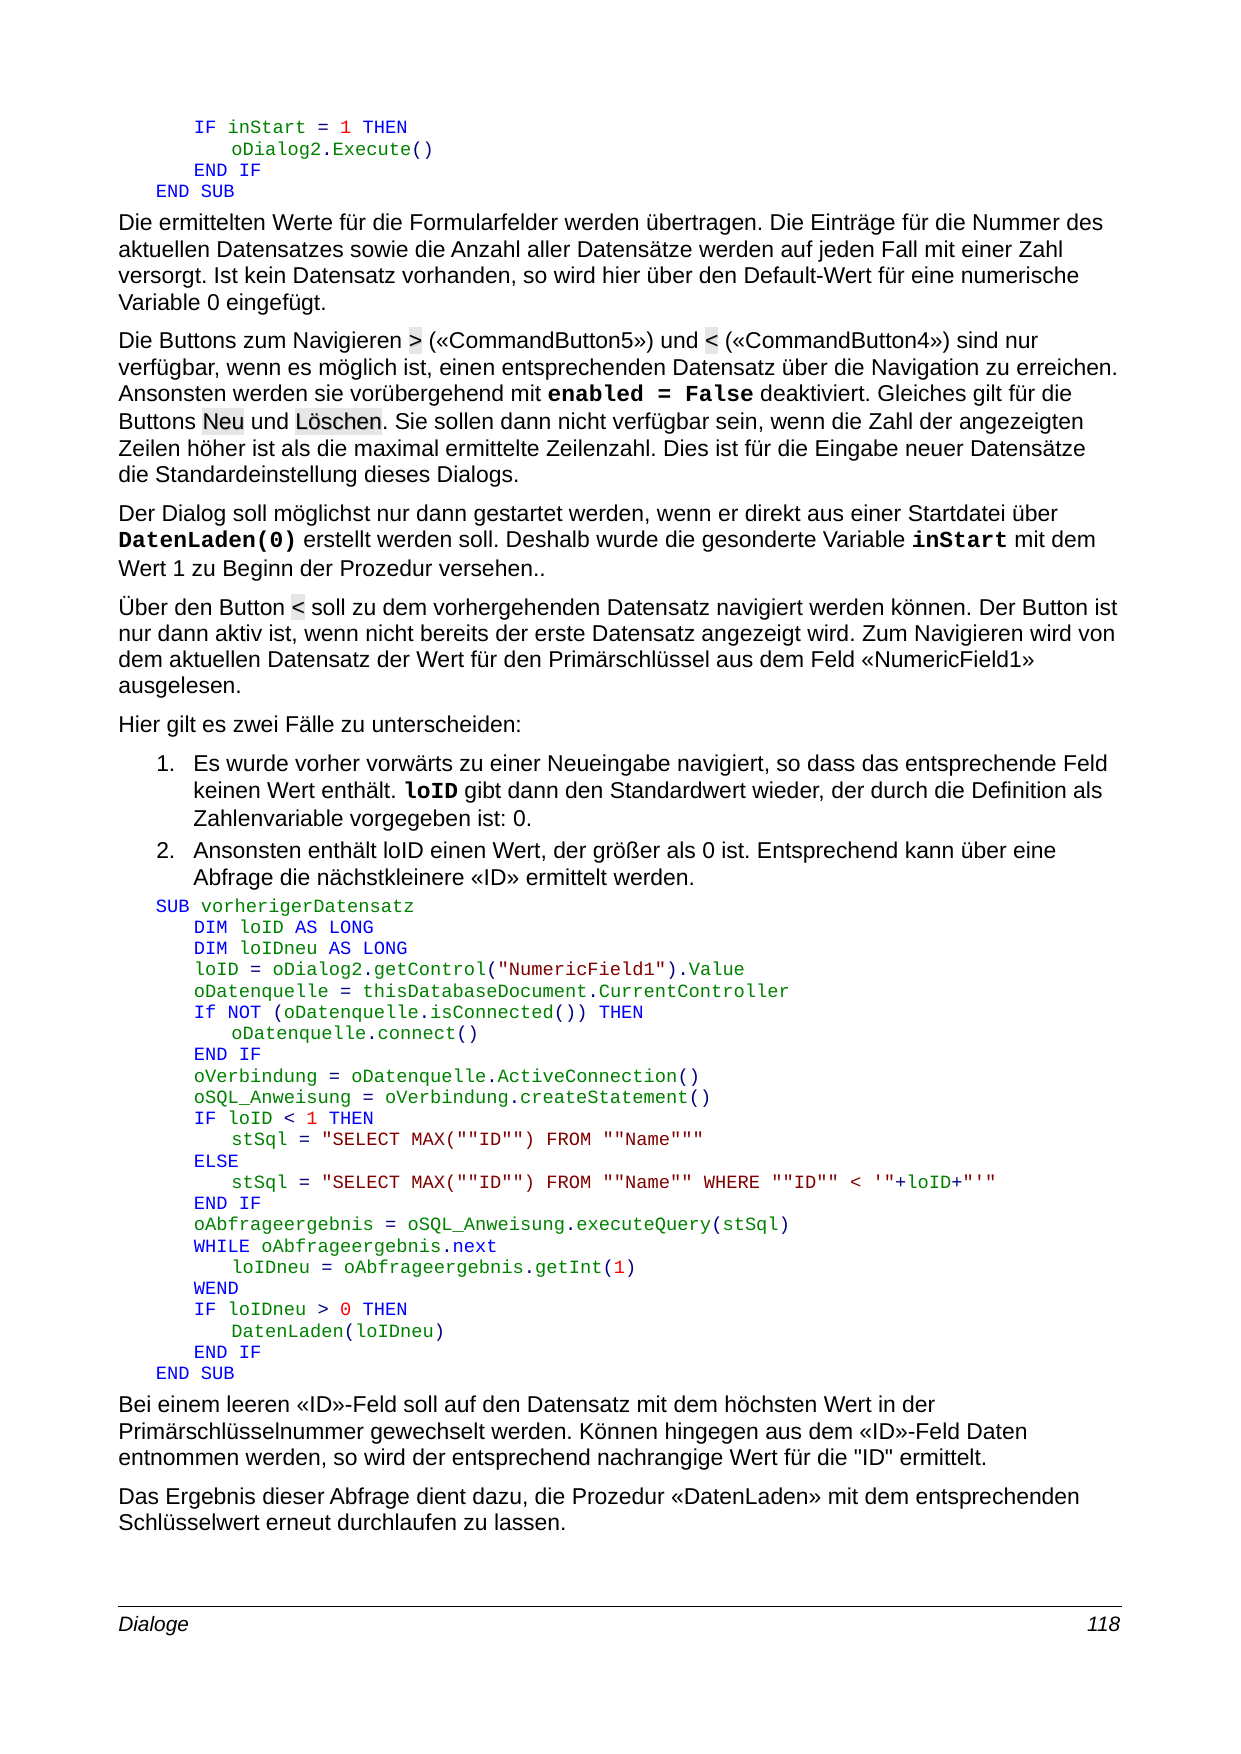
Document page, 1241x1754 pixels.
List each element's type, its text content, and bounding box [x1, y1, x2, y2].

text oSQL_Anweisung = oVerbindung.createStatement() [156, 1088, 1122, 1109]
text loID = oDialog2.getControl("NumericField1").Value [156, 960, 1122, 981]
text If NOT (oDatenquelle.isConnected()) THEN [156, 1003, 1122, 1024]
text WHILE oAbfrageergebnis.next [156, 1236, 1122, 1258]
text END IF [156, 1194, 1122, 1215]
text Das Ergebnis dieser Abfrage dient dazu, die Prozedur «DatenLaden» mit dem entsprechenden Schlüsselwert erneut durchlaufen zu lassen. [118, 1483, 1122, 1536]
text IF loIDneu > 0 THEN [156, 1300, 1122, 1321]
text Die ermittelten Werte für die Formularfelder werden übertragen. Die Einträge für die Nummer des aktuellen Datensatzes sowie die Anzahl aller Datensätze werden auf jeden Fall mit einer Zahl versorgt. Ist kein Datensatz vorhanden, so wird hier über den Default-Wert für eine numerische Variable 0 eingefügt. [118, 209, 1122, 315]
text IF loID < 1 THEN [156, 1109, 1122, 1130]
text stSql = "SELECT MAX(""ID"") FROM ""Name""" [156, 1130, 1122, 1151]
text Hier gilt es zwei Fälle zu unterscheiden: [118, 711, 1122, 738]
text Die Buttons zum Navigieren > («CommandButton5») und < («CommandButton4») sind nur verfügbar, wenn es möglich ist, einen entsprechenden Datensatz über die Navigation zu erreichen. Ansonsten werden sie vorübergehend mit enabled = False deaktiviert. Gleiches gilt für die Buttons Neu und Löschen. Sie sollen dann nicht verfügbar sein, wenn die Zahl der angezeigten Zeilen höher ist als die maximal ermittelte Zeilenzahl. Dies ist für die Eingabe neuer Datensätze die Standardeinstellung dieses Dialogs. [118, 327, 1122, 487]
text Der Dialog soll möglichst nur dann gestartet werden, wenn er direkt aus einer Startdatei über DatenLaden(0) erstellt werden soll. Deshalb wurde die gesonderte Variable inStart mit dem Wert 1 zu Beginn der Prozedur versehen.. [118, 500, 1122, 581]
text DIM loIDneu AS LONG [156, 939, 1122, 960]
text END IF [156, 161, 1122, 182]
text Über den Button < soll zu dem vorhergehenden Datensatz navigiert werden können. Der Button ist nur dann aktiv ist, wenn nicht bereits der erste Datensatz angezeigt wird. Zum Navigieren wird von dem aktuellen Datensatz der Wert für den Primärschlüssel aus dem Feld «NumericField1» ausgelesen. [118, 593, 1122, 699]
text END IF [156, 1343, 1122, 1364]
list Es wurde vorher vorwärts zu einer Neueingabe navigiert, so dass das entsprechende Feld keinen Wert enthält. loID gibt dann den Standardwert wieder, der durch die Definition als Zahlenvariable vorgegeben ist: 0. [156, 750, 1122, 831]
text END SUB [156, 182, 1122, 203]
text END IF [156, 1045, 1122, 1066]
text SUB vorherigerDatensatz [156, 896, 1122, 918]
text DIM loID AS LONG [156, 918, 1122, 939]
text stSql = "SELECT MAX(""ID"") FROM ""Name"" WHERE ""ID"" < '"+loID+"'" [156, 1173, 1122, 1194]
text ELSE [156, 1151, 1122, 1173]
text DatenLaden(loIDneu) [156, 1321, 1122, 1343]
text oVerbindung = oDatenquelle.ActiveConnection() [156, 1066, 1122, 1088]
text oAbfrageergebnis = oSQL_Anweisung.executeQuery(stSql) [156, 1215, 1122, 1236]
text Bei einem leeren «ID»-Feld soll auf den Datensatz mit dem höchsten Wert in der Primärschlüsselnummer gewechselt werden. Können hingegen aus dem «ID»-Feld Daten entnommen werden, so wird der entsprechend nachrangige Wert für die "ID" ermittelt. [118, 1391, 1122, 1471]
text WEND [156, 1279, 1122, 1300]
text oDatenquelle.connect() [156, 1024, 1122, 1045]
text END SUB [156, 1364, 1122, 1385]
text IF inStart = 1 THEN [156, 118, 1122, 139]
text loIDneu = oAbfrageergebnis.getInt(1) [156, 1258, 1122, 1279]
text oDialog2.Execute() [156, 139, 1122, 161]
list Ansonsten enthält loID einen Wert, der größer als 0 ist. Entsprechend kann über eine Abfrage die nächstkleinere «ID» ermittelt werden. [156, 837, 1122, 890]
text oDatenquelle = thisDatabaseDocument.CurrentController [156, 981, 1122, 1003]
